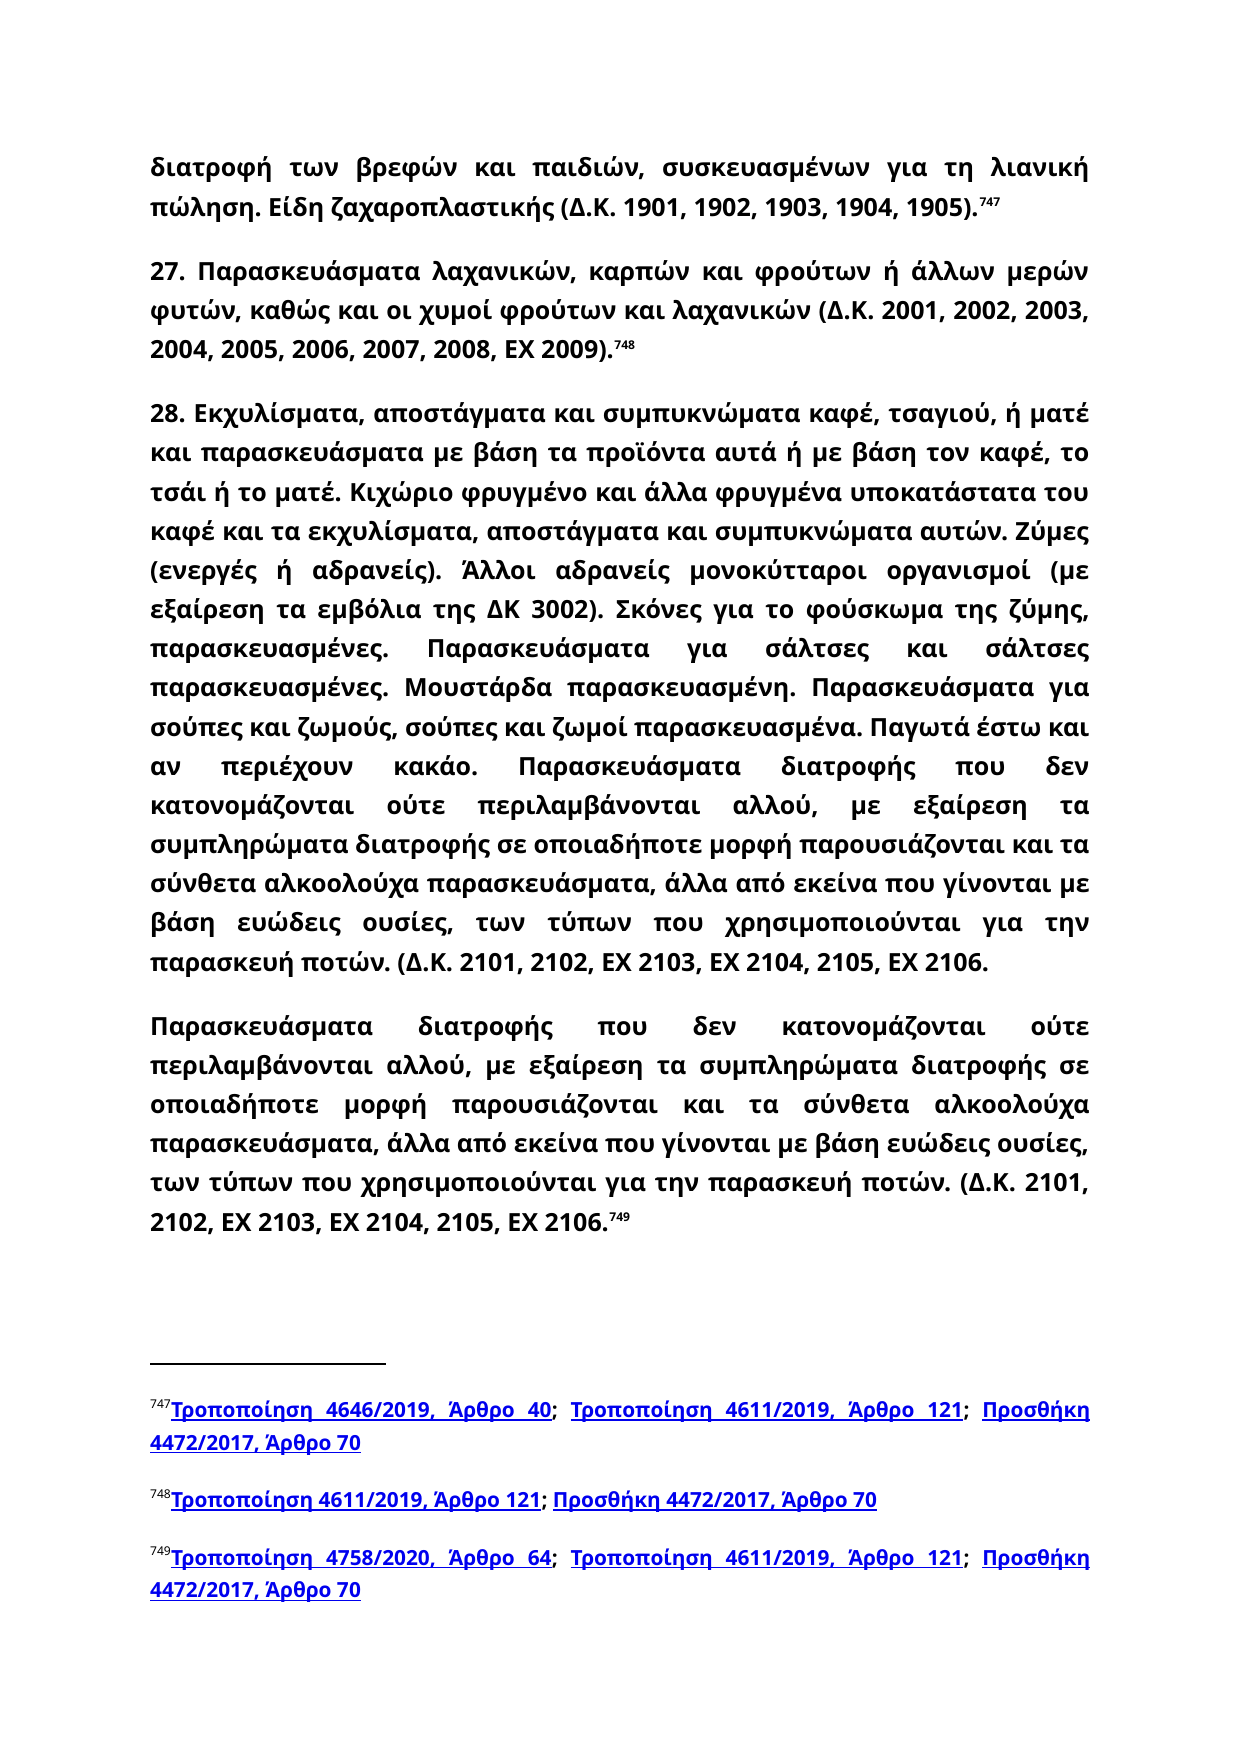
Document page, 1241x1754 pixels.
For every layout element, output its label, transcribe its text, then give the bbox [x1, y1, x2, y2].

text Τροποποίηση 4611/2019, Άρθρο 121; Προσθήκη 4472/2017, Άρθρο 70 [150, 1485, 1090, 1514]
text Παρασκευάσματα διατροφής που δεν κατονομάζονται ούτε περιλαμβάνονται αλλού, με εξαίρεση τα συμπληρώματα διατροφής σε οποιαδήποτε μορφή παρουσιάζονται και τα σύνθετα αλκοολούχα παρασκευάσματα, άλλα από εκείνα που γίνονται με βάση ευώδεις ουσίες, των τύπων που χρησιμοποιούνται για την παρασκευή ποτών. (Δ.Κ. 2101, 2102, ΕΧ 2103, ΕΧ 2104, 2105, ΕΧ 2106. [150, 1008, 1090, 1238]
text Τροποποίηση 4646/2019, Άρθρο 40; Τροποποίηση 4611/2019, Άρθρο 121; Προσθήκη 4472/2017, Άρθρο 70 [150, 1395, 1090, 1456]
text διατροφή των βρεφών και παιδιών, συσκευασμένων για τη λιανική πώληση. Είδη ζαχαροπλαστικής (Δ.Κ. 1901, 1902, 1903, 1904, 1905). [150, 150, 1090, 223]
text 28. Εκχυλίσματα, αποστάγματα και συμπυκνώματα καφέ, τσαγιού, ή ματέ και παρασκευάσματα με βάση τα προϊόντα αυτά ή με βάση τον καφέ, το τσάι ή το ματέ. Κιχώριο φρυγμένο και άλλα φρυγμένα υποκατάστατα του καφέ και τα εκχυλίσματα, αποστάγματα και συμπυκνώματα αυτών. Ζύμες (ενεργές ή αδρανείς). Άλλοι αδρανείς μονοκύτταροι οργανισμοί (με εξαίρεση τα εμβόλια της ΔΚ 3002). Σκόνες για το φούσκωμα της ζύμης, παρασκευασμένες. Παρασκευάσματα για σάλτσες και σάλτσες παρασκευασμένες. Μουστάρδα παρασκευασμένη. Παρασκευάσματα για σούπες και ζωμούς, σούπες και ζωμοί παρασκευασμένα. Παγωτά έστω και αν περιέχουν κακάο. Παρασκευάσματα διατροφής που δεν κατονομάζονται ούτε περιλαμβάνονται αλλού, με εξαίρεση τα συμπληρώματα διατροφής σε οποιαδήποτε μορφή παρουσιάζονται και τα σύνθετα αλκοολούχα παρασκευάσματα, άλλα από εκείνα που γίνονται με βάση ευώδεις ουσίες, των τύπων που χρησιμοποιούνται για την παρασκευή ποτών. (Δ.Κ. 2101, 2102, ΕΧ 2103, ΕΧ 2104, 2105, ΕΧ 2106. [150, 396, 1090, 978]
text Τροποποίηση 4758/2020, Άρθρο 64; Τροποποίηση 4611/2019, Άρθρο 121; Προσθήκη 4472/2017, Άρθρο 70 [150, 1543, 1090, 1604]
text 27. Παρασκευάσματα λαχανικών, καρπών και φρούτων ή άλλων μερών φυτών, καθώς και οι χυμοί φρούτων και λαχανικών (Δ.Κ. 2001, 2002, 2003, 2004, 2005, 2006, 2007, 2008, ΕΧ 2009). [150, 253, 1090, 366]
